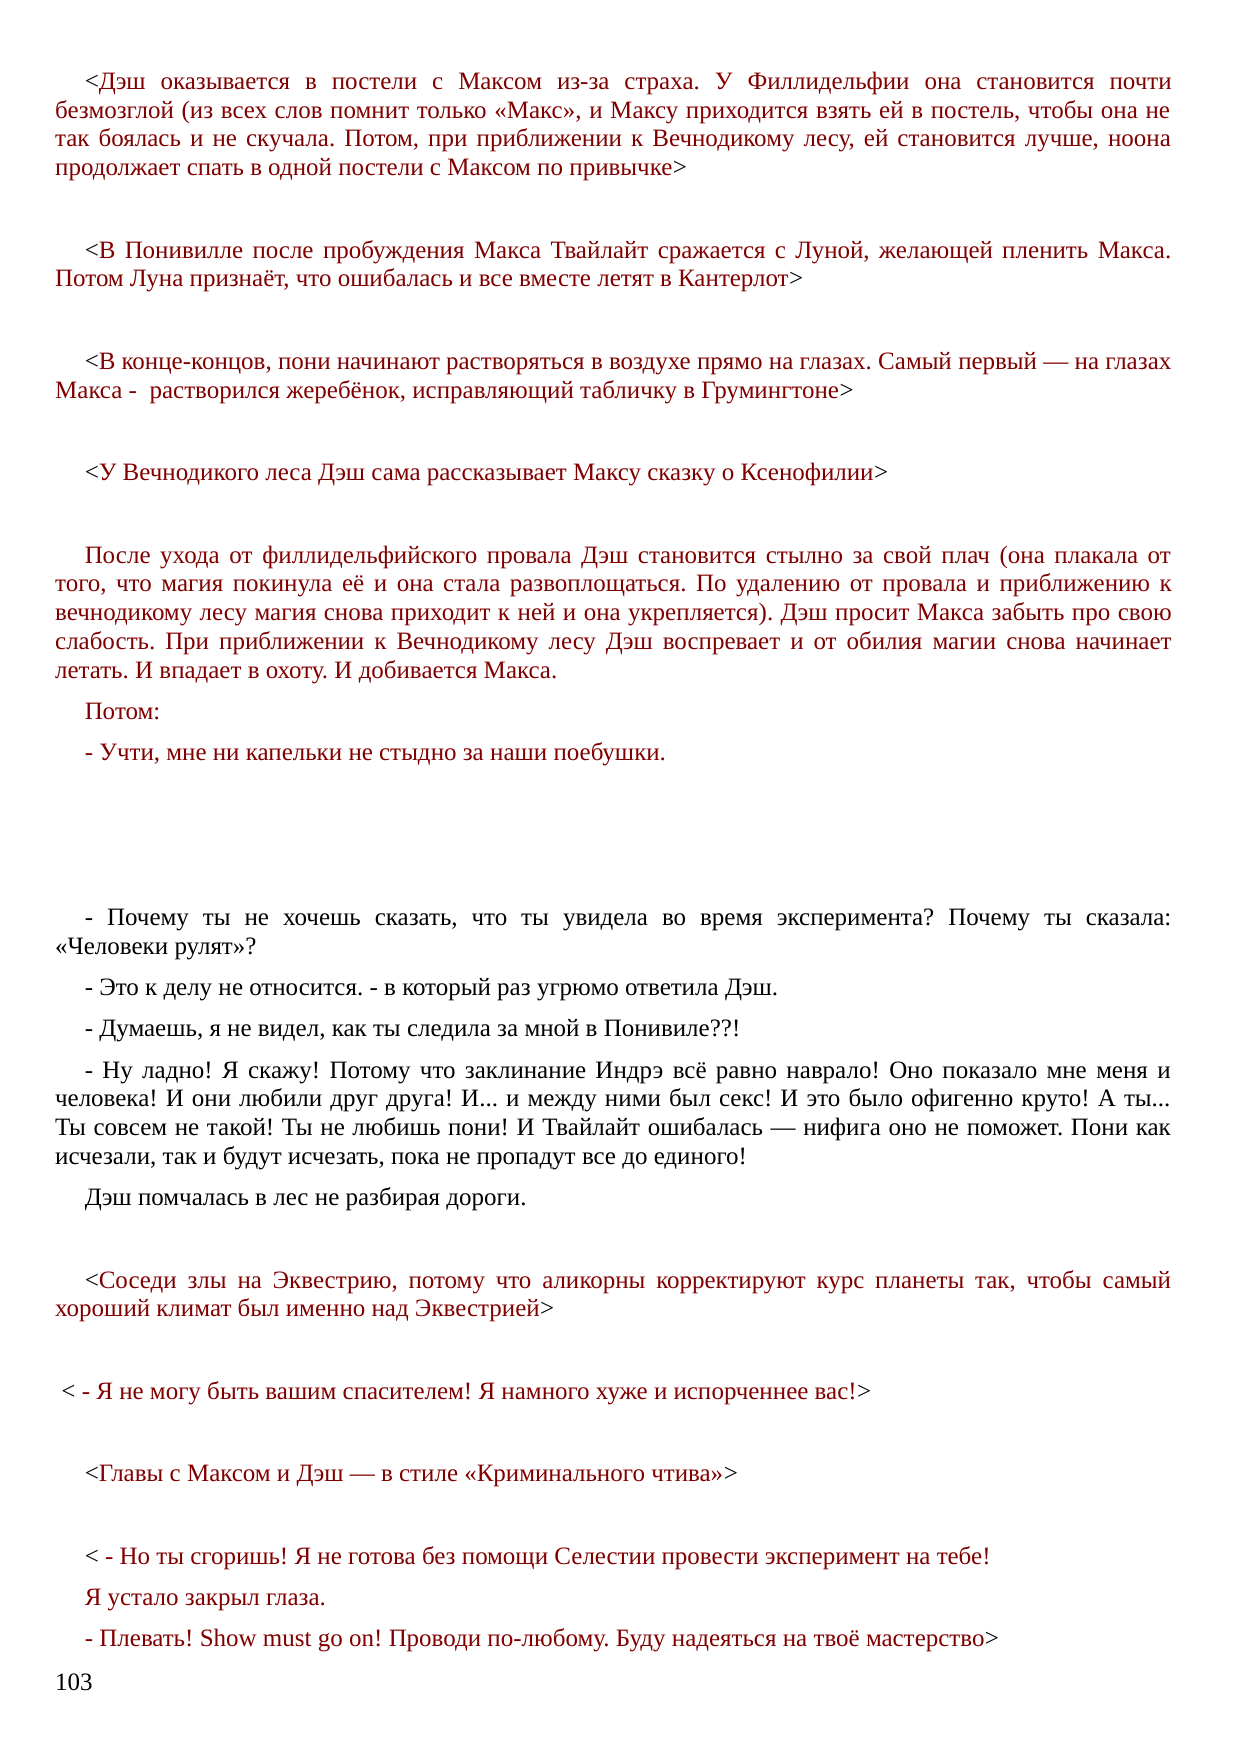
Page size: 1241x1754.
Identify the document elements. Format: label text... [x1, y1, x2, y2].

text Потом: [55, 696, 1173, 725]
text - Почему ты не хочешь сказать, что ты увидела во время эксперимента? Почему ты сказала: «Человеки рулят»? [55, 902, 1173, 960]
text <Главы с Максом и Дэш — в стиле «Криминального чтива»> [55, 1458, 1173, 1487]
text Дэш помчалась в лес не разбирая дороги. [55, 1182, 1173, 1211]
text - Учти, мне ни капельки не стыдно за наши поебушки. [55, 737, 1173, 766]
text <В Понивилле после пробуждения Макса Твайлайт сражается с Луной, желающей пленить Макса. Потом Луна признаёт, что ошибалась и все вместе летят в Кантерлот> [55, 235, 1173, 292]
text - Ну ладно! Я скажу! Потому что заклинание Индрэ всё равно наврало! Оно показало мне меня и человека! И они любили друг друга! И... и между ними был секс! И это было офигенно круто! А ты... Ты совсем не такой! Ты не любишь пони! И Твайлайт ошибалась — нифига оно не поможет. Пони как исчезали, так и будут исчезать, пока не пропадут все до единого! [55, 1055, 1173, 1170]
text - Думаешь, я не видел, как ты следила за мной в Понивиле??! [55, 1013, 1173, 1042]
text < - Но ты сгоришь! Я не готова без помощи Селестии провести эксперимент на тебе! [55, 1541, 1173, 1570]
text Я устало закрыл глаза. [55, 1582, 1173, 1611]
text <Соседи злы на Эквестрию, потому что аликорны корректируют курс планеты так, чтобы самый хороший климат был именно над Эквестрией> [55, 1265, 1173, 1322]
text После ухода от филлидельфийского провала Дэш становится стылно за свой плач (она плакала от того, что магия покинула её и она стала развоплощаться. По удалению от провала и приближению к вечнодикому лесу магия снова приходит к ней и она укрепляется). Дэш просит Макса забыть про свою слабость. При приближении к Вечнодикому лесу Дэш воспревает и от обилия магии снова начинает летать. И впадает в охоту. И добивается Макса. [55, 540, 1173, 683]
text - Плевать! Show must go on! Проводи по-любому. Буду надеяться на твоё мастерство> [55, 1623, 1173, 1652]
text <В конце-концов, пони начинают растворяться в воздухе прямо на глазах. Самый первый — на глазах Макса - растворился жеребёнок, исправляющий табличку в Грумингтоне> [55, 346, 1173, 403]
text < - Я не могу быть вашим спасителем! Я намного хуже и испорченнее вас!> [55, 1376, 1173, 1405]
text - Это к делу не относится. - в который раз угрюмо ответила Дэш. [55, 972, 1173, 1001]
text <Дэш оказывается в постели с Максом из-за страха. У Филлидельфии она становится почти безмозглой (из всех слов помнит только «Макс», и Максу приходится взять ей в постель, чтобы она не так боялась и не скучала. Потом, при приближении к Вечнодикому лесу, ей становится лучше, ноона продолжает спать в одной постели с Максом по привычке> [55, 66, 1173, 181]
text <У Вечнодикого леса Дэш сама рассказывает Максу сказку о Ксенофилии> [55, 457, 1173, 486]
